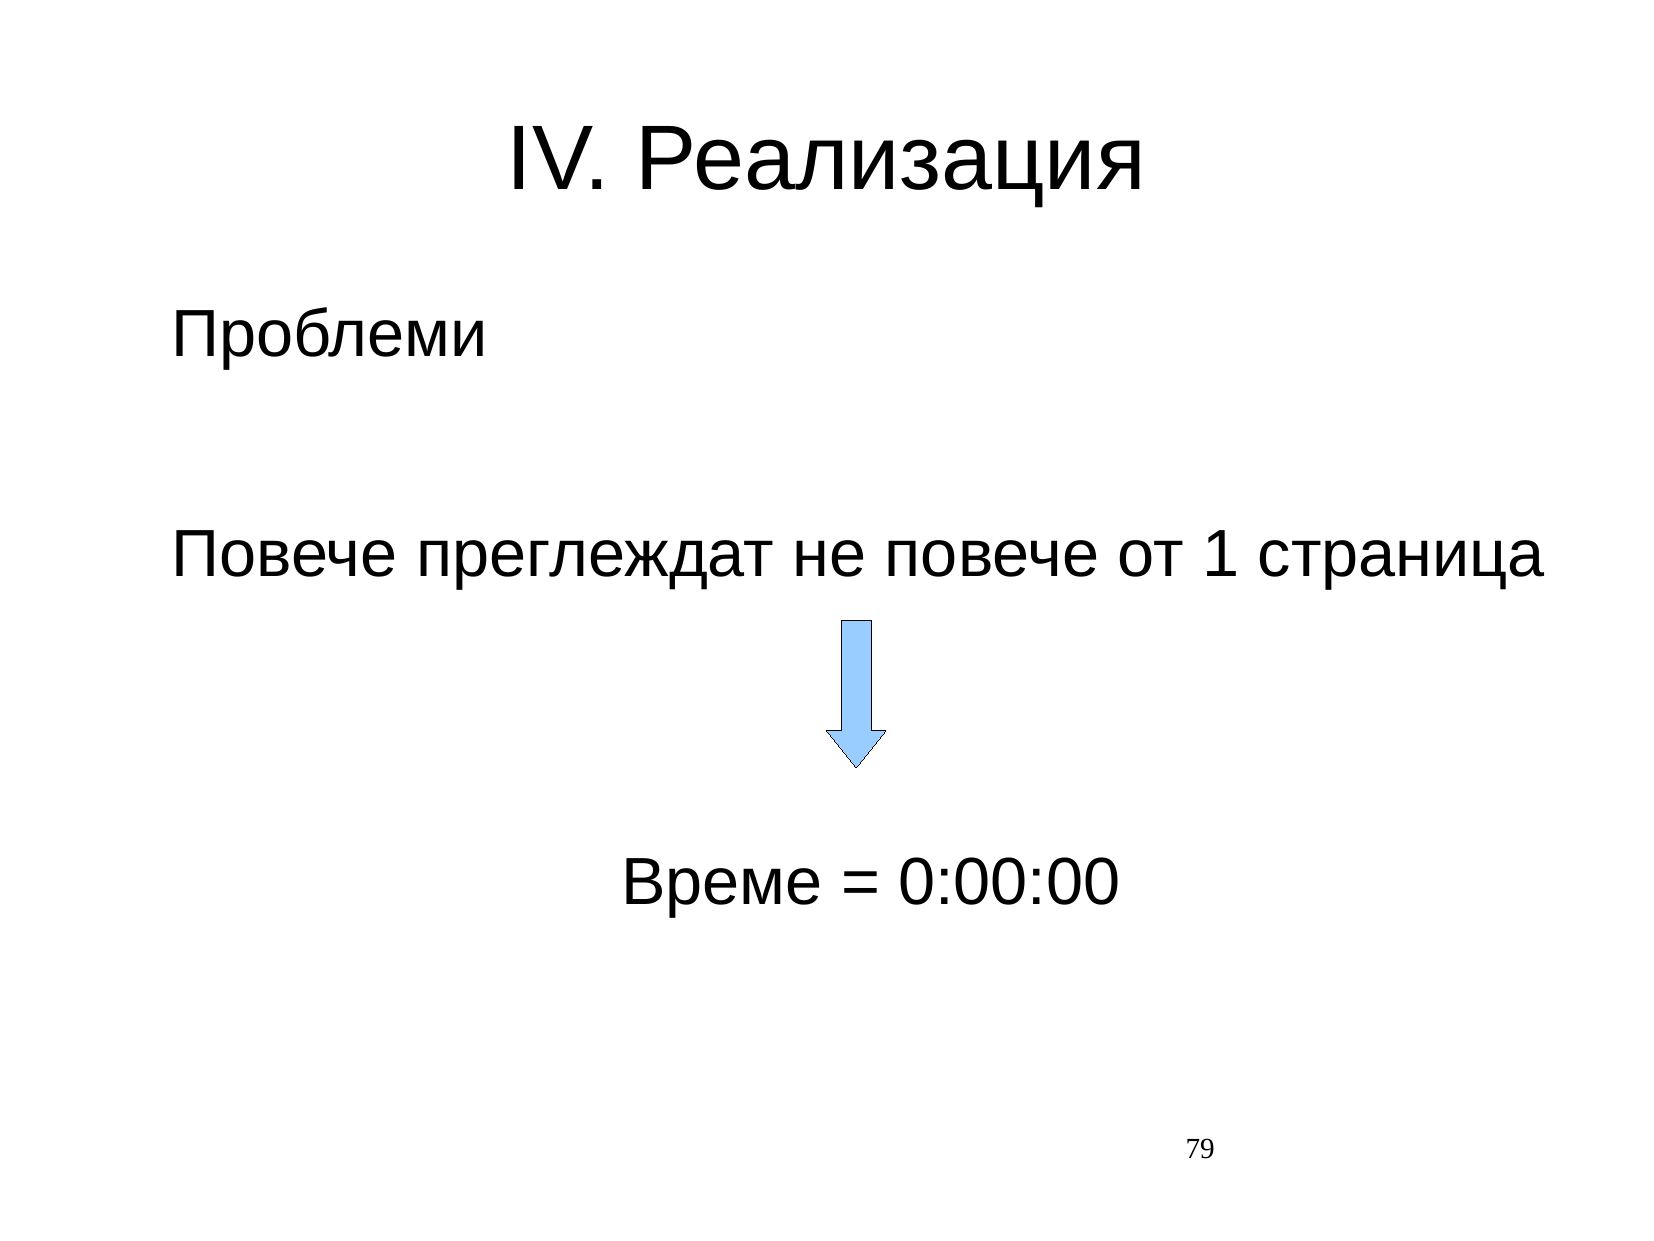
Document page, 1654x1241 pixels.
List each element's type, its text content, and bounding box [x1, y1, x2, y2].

title IV. Реализация [82, 49, 1571, 257]
text_box [826, 620, 886, 768]
text_box [1185, 1129, 1571, 1216]
list Проблеми Повече преглеждат не повече от 1 страница Време = 0:00:00 [82, 290, 1571, 1109]
